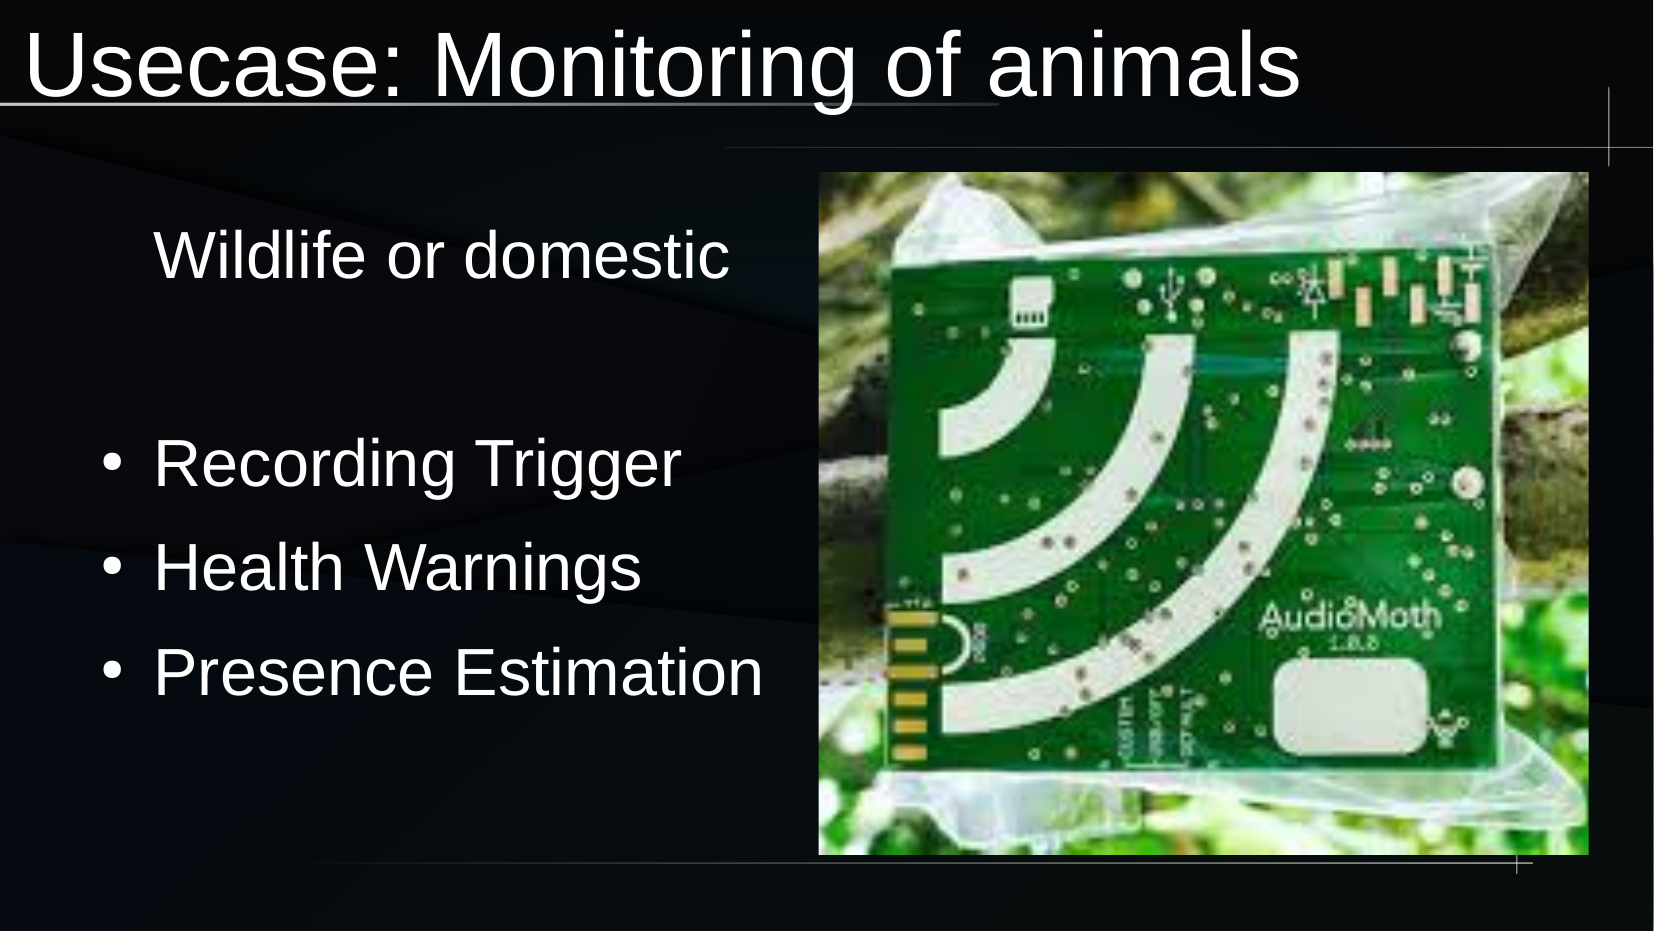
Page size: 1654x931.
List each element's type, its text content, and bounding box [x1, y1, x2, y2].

picture [0, 0, 1654, 931]
title Usecase: Monitoring of animals [23, 0, 1589, 188]
list Wildlife or domestic Recording Trigger Health Warnings Presence Estimation [82, 217, 1571, 757]
